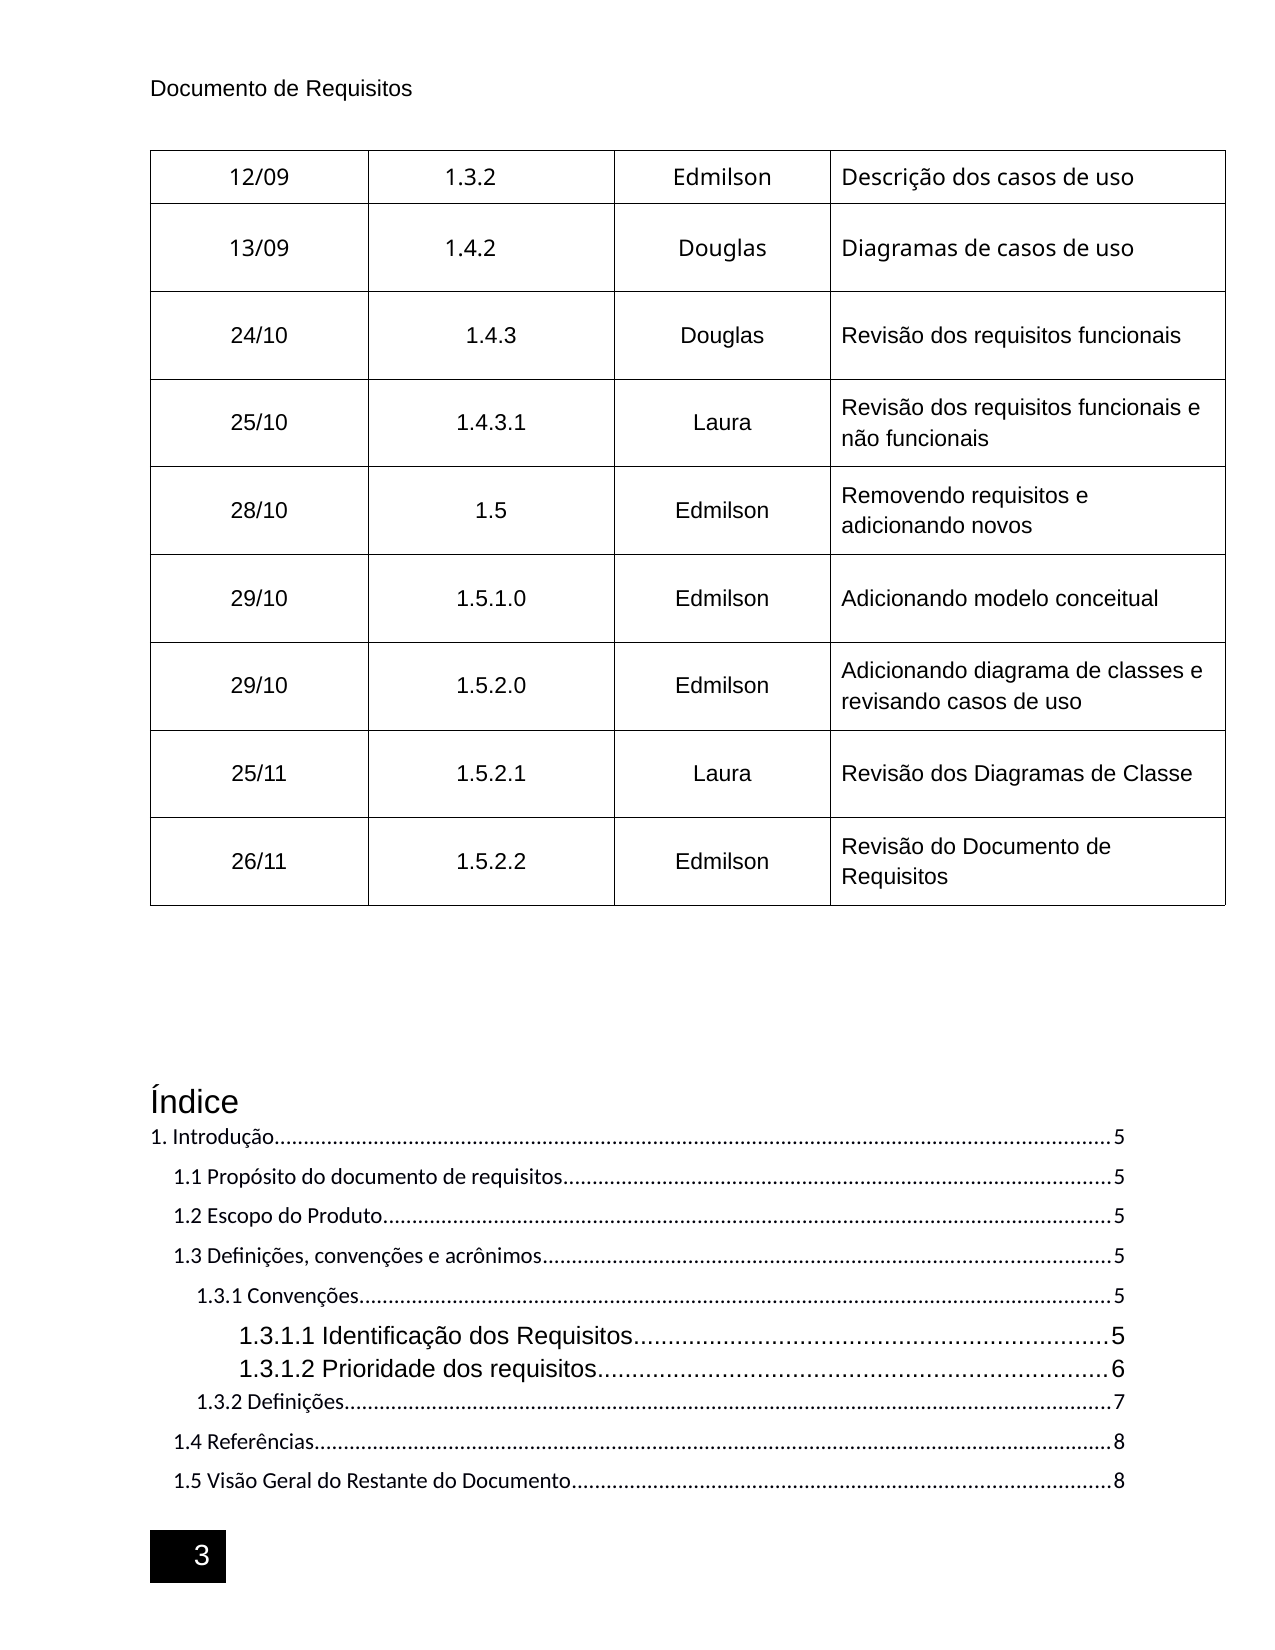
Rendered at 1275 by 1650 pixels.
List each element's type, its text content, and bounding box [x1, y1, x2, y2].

table_cell Laura [615, 380, 830, 466]
table_cell Douglas [615, 292, 830, 379]
table_cell Diagramas de casos de uso [831, 204, 1225, 291]
table_cell 1.5.2.0 [369, 643, 614, 729]
table_cell Revisão dos requisitos funcionais e não funcionais [831, 380, 1225, 466]
text 1.1 Propósito do documento de requisitos 5 [173, 1162, 1125, 1190]
table_cell 29/10 [151, 555, 368, 642]
table_cell 13/09 [151, 204, 368, 291]
table_cell 1.4.3.1 [369, 380, 614, 466]
table_cell Edmilson [615, 151, 830, 203]
table_cell Douglas [615, 204, 830, 291]
text 1.3 Definições, convenções e acrônimos 5 [173, 1241, 1125, 1269]
table_cell 25/10 [151, 380, 368, 466]
table_cell 1.4.3 [369, 292, 614, 379]
text 1.2 Escopo do Produto 5 [173, 1202, 1125, 1229]
table_cell 25/11 [151, 731, 368, 817]
table_cell 26/11 [151, 818, 368, 905]
table_cell 1.5.2.1 [369, 731, 614, 817]
table_cell 28/10 [151, 467, 368, 554]
table_cell Edmilson [615, 643, 830, 729]
table_cell Laura [615, 731, 830, 817]
table_cell Edmilson [615, 467, 830, 554]
table_cell 1.5.1.0 [369, 555, 614, 642]
table_cell 12/09 [151, 151, 368, 203]
text 1.3.1.1 Identificação dos Requisitos 5 [238, 1321, 1125, 1350]
table_cell Descrição dos casos de uso [831, 151, 1225, 203]
text 1.4 Referências 8 [173, 1427, 1125, 1455]
table_cell 29/10 [151, 643, 368, 729]
table_cell Revisão do Documento de Requisitos [831, 818, 1225, 905]
text 1.3.1.2 Prioridade dos requisitos 6 [238, 1354, 1125, 1383]
text 1.5 Visão Geral do Restante do Documento 8 [173, 1467, 1125, 1494]
table_cell Revisão dos Diagramas de Classe [831, 731, 1225, 817]
table_cell Revisão dos requisitos funcionais [831, 292, 1225, 379]
text 1. Introdução 5 [150, 1122, 1125, 1150]
table_cell Edmilson [615, 555, 830, 642]
text 1.3.1 Convenções 5 [196, 1281, 1125, 1309]
table_cell Removendo requisitos e adicionando novos [831, 467, 1225, 554]
table_cell 1.3.2 [369, 151, 614, 203]
text 1.3.2 Definições 7 [196, 1387, 1125, 1415]
table_cell Adicionando modelo conceitual [831, 555, 1225, 642]
table_cell 24/10 [151, 292, 368, 379]
table_cell 1.5 [369, 467, 614, 554]
table_cell 1.5.2.2 [369, 818, 614, 905]
table_cell Adicionando diagrama de classes e revisando casos de uso [831, 643, 1225, 729]
table_cell 1.4.2 [369, 204, 614, 291]
subtitle Índice [150, 1082, 1125, 1120]
table_cell Edmilson [615, 818, 830, 905]
